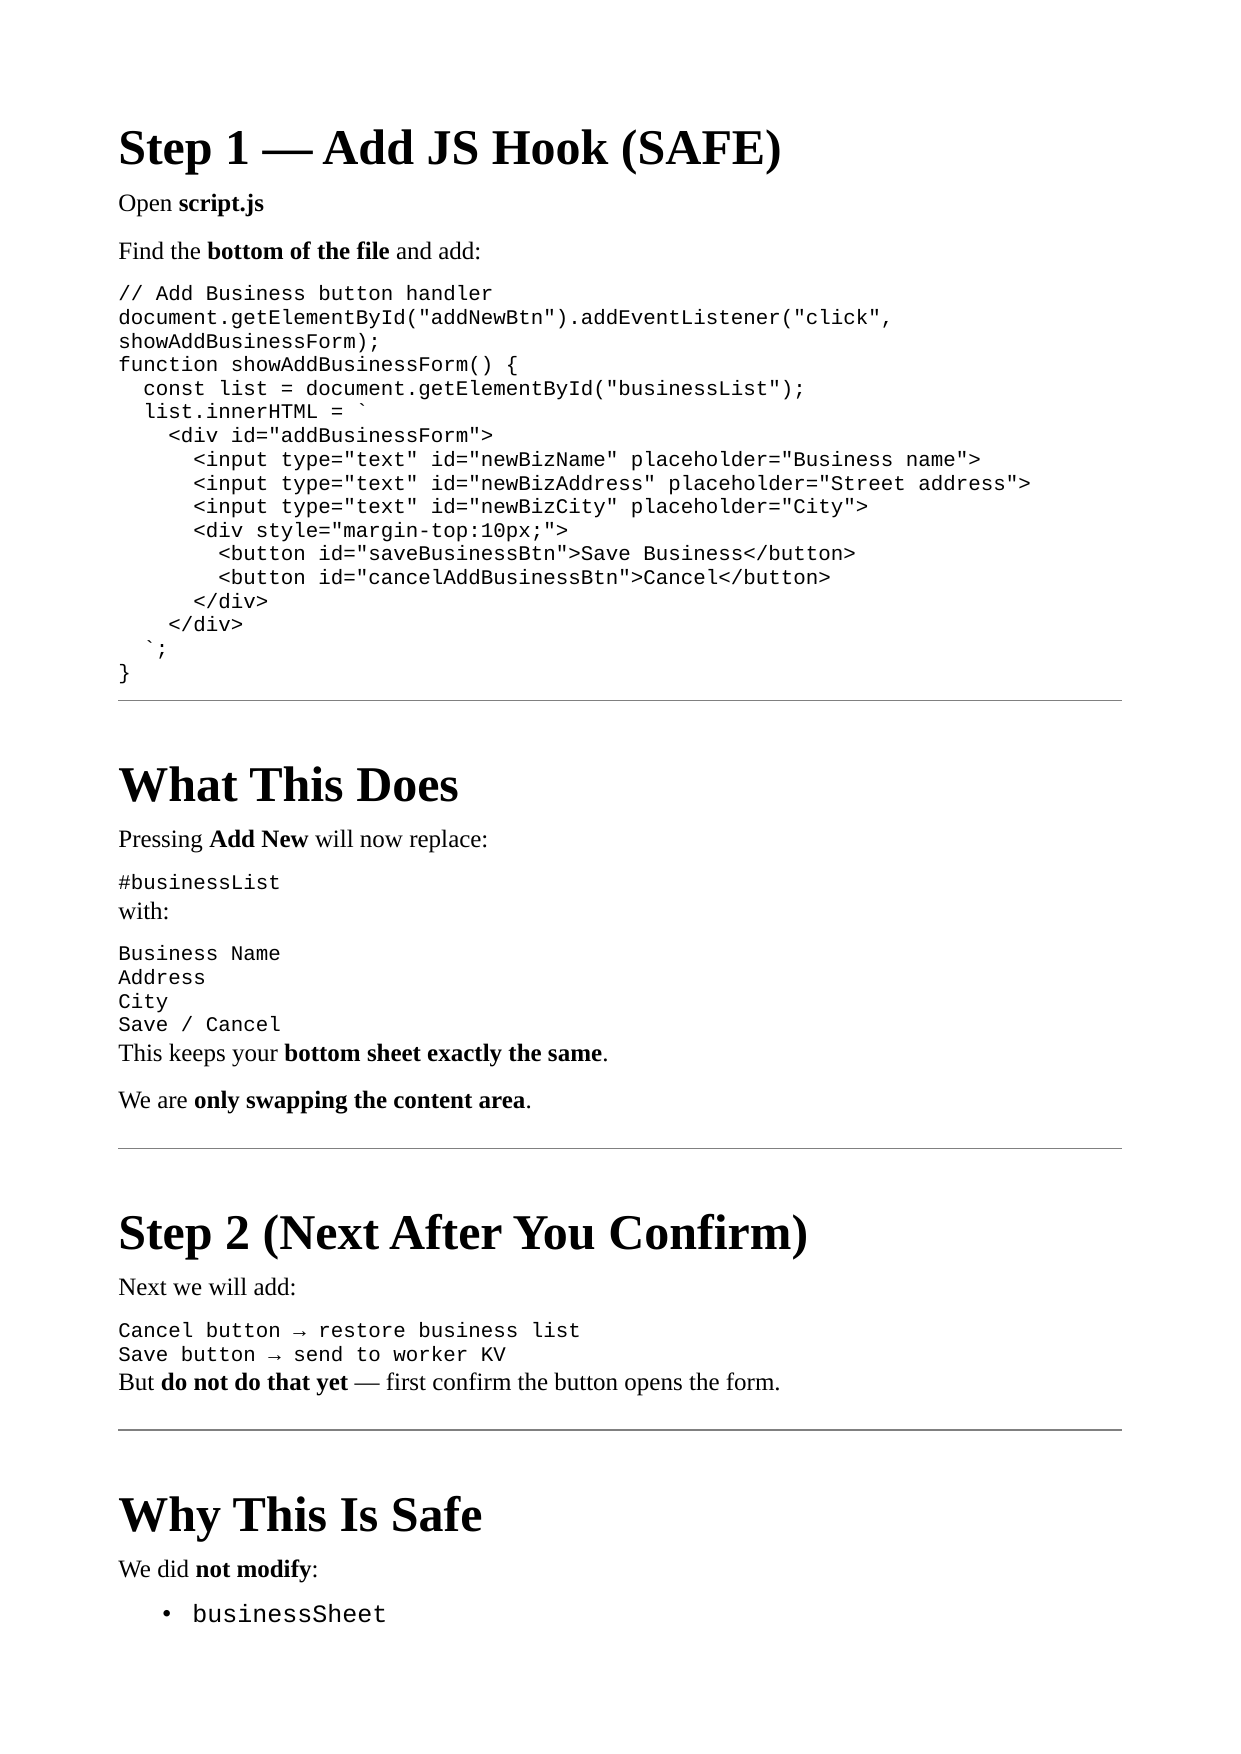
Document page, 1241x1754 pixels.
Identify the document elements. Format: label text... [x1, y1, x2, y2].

subtitle Why This Is Safe [118, 1484, 1122, 1542]
text <div style="margin-top:10px;"> [118, 520, 1122, 543]
text Address [118, 967, 1122, 991]
text <button id="saveBusinessBtn">Save Business</button> [118, 543, 1122, 567]
text function showAddBusinessForm() { [118, 354, 1122, 378]
text <div id="addBusinessForm"> [118, 425, 1122, 449]
list businessSheet [162, 1602, 1122, 1630]
text </div> [118, 591, 1122, 614]
text #businessList [118, 872, 1122, 896]
text // Add Business button handler [118, 283, 1122, 307]
text </div> [118, 614, 1122, 638]
text Pressing Add New will now replace: [118, 824, 1122, 853]
subtitle Step 1 — Add JS Hook (SAFE) [118, 118, 1122, 176]
text We did not modify: [118, 1554, 1122, 1583]
text But do not do that yet — first confirm the button opens the form. [118, 1367, 1122, 1396]
text <input type="text" id="newBizAddress" placeholder="Street address"> [118, 472, 1122, 496]
text document.getElementById("addNewBtn").addEventListener("click", showAddBusinessForm); [118, 307, 1122, 354]
text Open script.js [118, 188, 1122, 217]
subtitle What This Does [118, 754, 1122, 812]
text <button id="cancelAddBusinessBtn">Cancel</button> [118, 567, 1122, 591]
text `; [118, 638, 1122, 662]
text This keeps your bottom sheet exactly the same. [118, 1038, 1122, 1067]
text Business Name [118, 943, 1122, 967]
text We are only swapping the content area. [118, 1086, 1122, 1114]
text list.innerHTML = ` [118, 402, 1122, 425]
text } [118, 662, 1122, 685]
text Cancel button → restore business list [118, 1320, 1122, 1344]
text Find the bottom of the file and add: [118, 236, 1122, 264]
text City [118, 991, 1122, 1014]
text const list = document.getElementById("businessList"); [118, 378, 1122, 402]
subtitle Step 2 (Next After You Confirm) [118, 1202, 1122, 1260]
text with: [118, 896, 1122, 924]
text <input type="text" id="newBizCity" placeholder="City"> [118, 496, 1122, 520]
text Next we will add: [118, 1272, 1122, 1301]
text Save button → send to worker KV [118, 1344, 1122, 1367]
text <input type="text" id="newBizName" placeholder="Business name"> [118, 449, 1122, 472]
text Save / Cancel [118, 1014, 1122, 1038]
